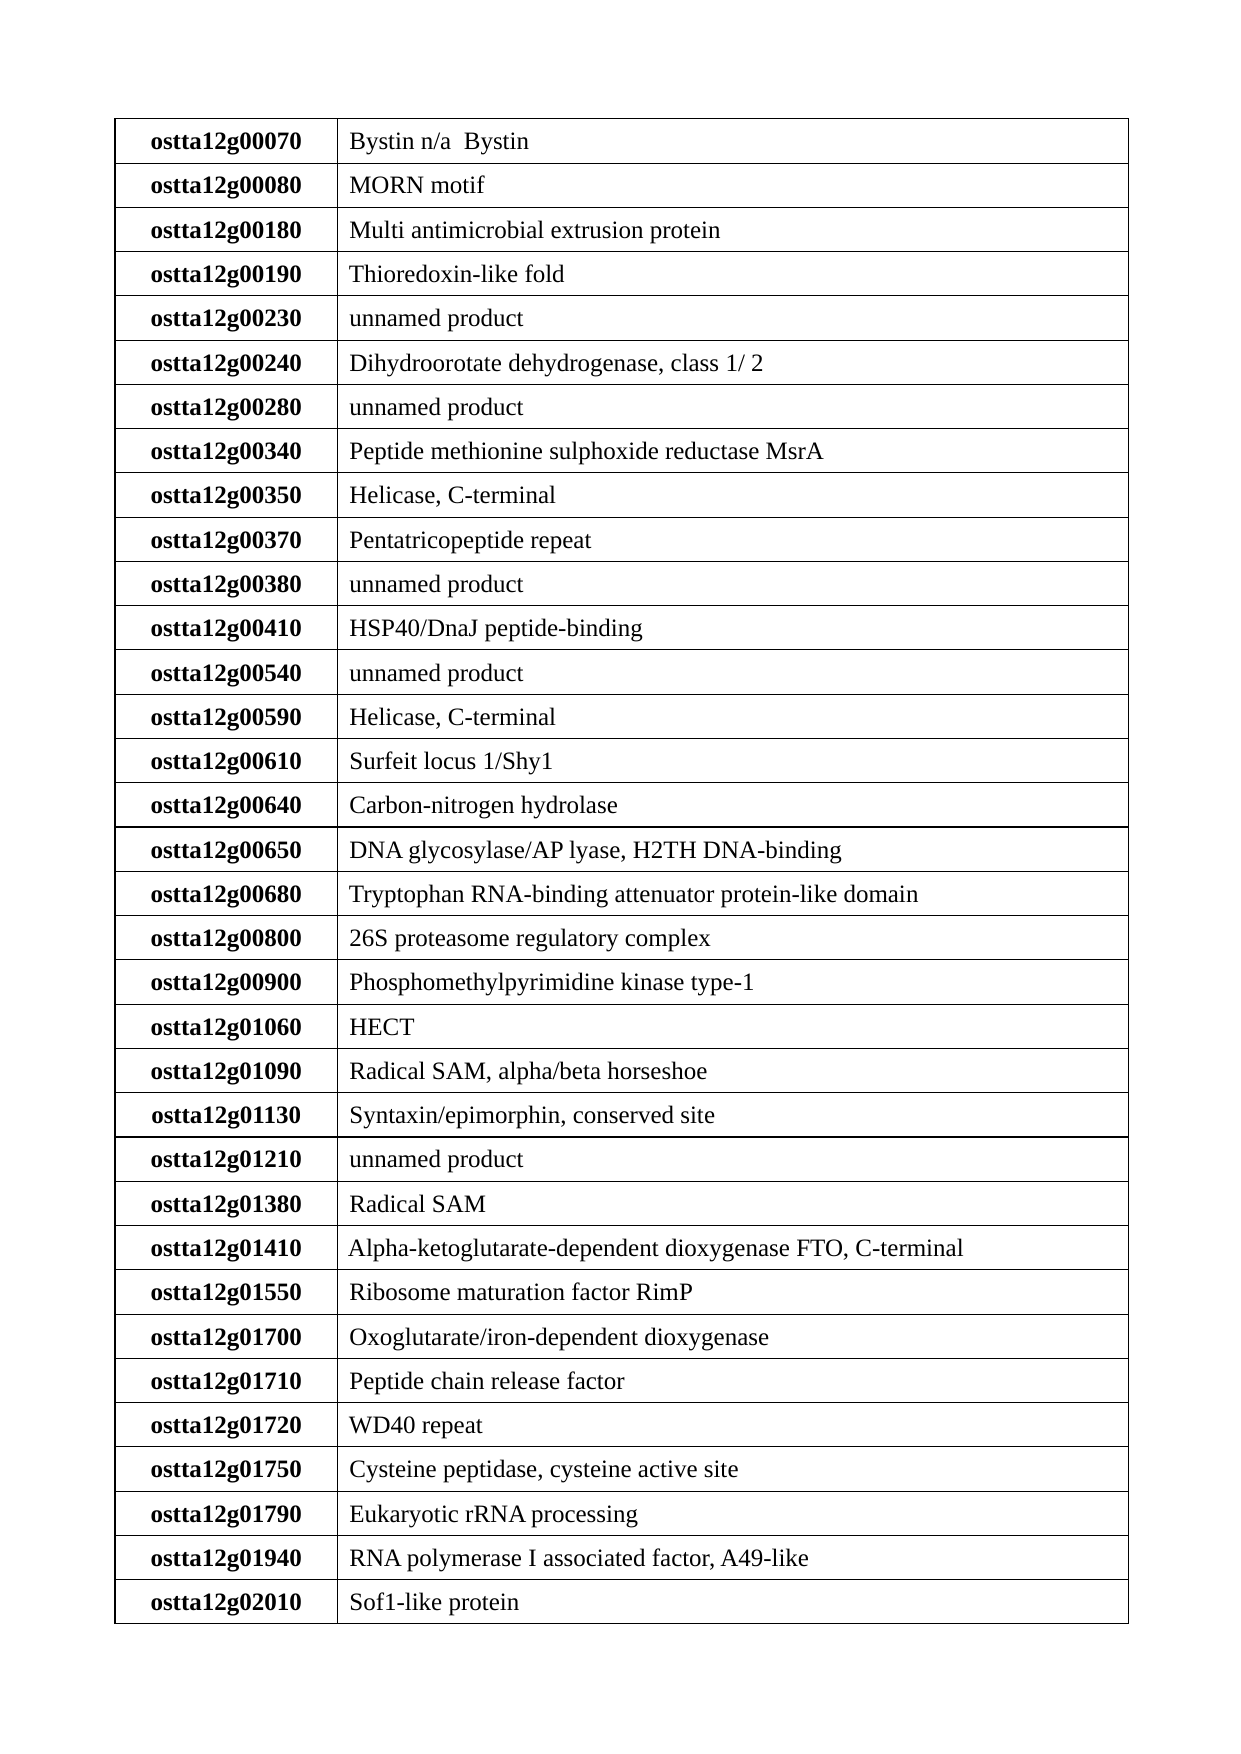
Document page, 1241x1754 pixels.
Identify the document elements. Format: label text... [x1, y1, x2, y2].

table_cell unnamed product [338, 385, 1128, 428]
table_cell [1129, 1491, 1240, 1535]
table_cell [1129, 1048, 1240, 1092]
table_cell ostta12g01700 [116, 1315, 337, 1358]
table_cell [1129, 1004, 1240, 1048]
table_cell DNA glycosylase/AP lyase, H2TH DNA-binding [338, 828, 1128, 871]
table_cell [1129, 517, 1240, 561]
table_cell [1129, 694, 1240, 738]
table_cell ostta12g00380 [116, 562, 337, 605]
table_cell unnamed product [338, 296, 1128, 339]
table_cell [1129, 1358, 1240, 1402]
table_cell ostta12g00800 [116, 916, 337, 959]
table_cell [1129, 871, 1240, 915]
table_cell Helicase, C-terminal [338, 473, 1128, 517]
table_cell ostta12g00080 [116, 164, 337, 207]
table_cell Radical SAM, alpha/beta horseshoe [338, 1049, 1128, 1092]
table_cell RNA polymerase I associated factor, A49-like [338, 1536, 1128, 1579]
table_cell Radical SAM [338, 1182, 1128, 1225]
table_cell [1129, 1446, 1240, 1491]
table_cell [1129, 1535, 1240, 1579]
table_cell HECT [338, 1005, 1128, 1048]
table_cell ostta12g00680 [116, 872, 337, 915]
table_cell [1129, 251, 1240, 295]
table_cell unnamed product [338, 562, 1128, 605]
table_cell ostta12g00610 [116, 739, 337, 782]
table_cell Pentatricopeptide repeat [338, 518, 1128, 561]
table_cell [1129, 340, 1240, 384]
table_cell [1129, 295, 1240, 339]
table_cell ostta12g00230 [116, 296, 337, 339]
table_cell [1129, 826, 1240, 871]
table_cell Sof1-like protein [338, 1580, 1128, 1623]
table_cell [1129, 207, 1240, 251]
table_cell Multi antimicrobial extrusion protein [338, 208, 1128, 251]
table_cell [1129, 428, 1240, 472]
table_cell Helicase, C-terminal [338, 695, 1128, 738]
table_cell ostta12g01940 [116, 1536, 337, 1579]
table_cell Surfeit locus 1/Shy1 [338, 739, 1128, 782]
table_cell ostta12g00070 [116, 119, 337, 162]
table_cell [1129, 1579, 1240, 1623]
table_cell [1129, 1402, 1240, 1446]
table_cell HSP40/DnaJ peptide-binding [338, 606, 1128, 649]
table_cell ostta12g00190 [116, 252, 337, 295]
table_cell ostta12g00900 [116, 960, 337, 1003]
table_cell [1129, 561, 1240, 605]
table_cell Ribosome maturation factor RimP [338, 1270, 1128, 1313]
table_cell ostta12g01710 [116, 1359, 337, 1402]
table_cell Cysteine peptidase, cysteine active site [338, 1447, 1128, 1491]
table_cell ostta12g01550 [116, 1270, 337, 1313]
table_cell [1129, 472, 1240, 517]
table_cell Oxoglutarate/iron-dependent dioxygenase [338, 1315, 1128, 1358]
table_cell ostta12g00370 [116, 518, 337, 561]
table_cell ostta12g01130 [116, 1093, 337, 1136]
table_cell ostta12g00340 [116, 429, 337, 472]
table_cell ostta12g00350 [116, 473, 337, 517]
table_cell ostta12g01210 [116, 1138, 337, 1181]
table_cell ostta12g00590 [116, 695, 337, 738]
table_cell ostta12g00640 [116, 783, 337, 826]
table_cell [1129, 118, 1240, 162]
table_cell ostta12g00240 [116, 341, 337, 384]
table_cell [1129, 1136, 1240, 1181]
table_cell Tryptophan RNA-binding attenuator protein-like domain [338, 872, 1128, 915]
table_cell unnamed product [338, 1138, 1128, 1181]
table_cell ostta12g01060 [116, 1005, 337, 1048]
table_cell Eukaryotic rRNA processing [338, 1492, 1128, 1535]
table_cell ostta12g01790 [116, 1492, 337, 1535]
table_cell [1129, 782, 1240, 826]
table_cell ostta12g00280 [116, 385, 337, 428]
table_cell [1129, 1181, 1240, 1225]
table_cell [1129, 1269, 1240, 1313]
table_cell Carbon-nitrogen hydrolase [338, 783, 1128, 826]
table_cell 26S proteasome regulatory complex [338, 916, 1128, 959]
table_cell [1129, 959, 1240, 1003]
table_cell Peptide methionine sulphoxide reductase MsrA [338, 429, 1128, 472]
table_cell Dihydroorotate dehydrogenase, class 1/ 2 [338, 341, 1128, 384]
table_cell ostta12g01720 [116, 1403, 337, 1446]
table_cell ostta12g00180 [116, 208, 337, 251]
table_cell MORN motif [338, 164, 1128, 207]
table_cell [1129, 1092, 1240, 1136]
table_cell WD40 repeat [338, 1403, 1128, 1446]
table_cell ostta12g00650 [116, 828, 337, 871]
table_cell ostta12g02010 [116, 1580, 337, 1623]
table_cell ostta12g00540 [116, 650, 337, 694]
table_cell Alpha-ketoglutarate-dependent dioxygenase FTO, C-terminal [338, 1226, 1128, 1269]
table_cell [1129, 163, 1240, 207]
table_cell ostta12g01750 [116, 1447, 337, 1491]
table_cell Bystin n/a Bystin [338, 119, 1128, 162]
table_cell Syntaxin/epimorphin, conserved site [338, 1093, 1128, 1136]
table_cell ostta12g01090 [116, 1049, 337, 1092]
table_cell ostta12g01410 [116, 1226, 337, 1269]
table_cell [1129, 1314, 1240, 1358]
table_cell [1129, 384, 1240, 428]
table_cell Peptide chain release factor [338, 1359, 1128, 1402]
table_cell ostta12g01380 [116, 1182, 337, 1225]
table_cell Thioredoxin-like fold [338, 252, 1128, 295]
table_cell Phosphomethylpyrimidine kinase type-1 [338, 960, 1128, 1003]
table_cell [1129, 915, 1240, 959]
table_cell ostta12g00410 [116, 606, 337, 649]
table_cell [1129, 738, 1240, 782]
table_cell [1129, 605, 1240, 649]
table_cell [1129, 649, 1240, 694]
table_cell [1129, 1225, 1240, 1269]
table_cell unnamed product [338, 650, 1128, 694]
